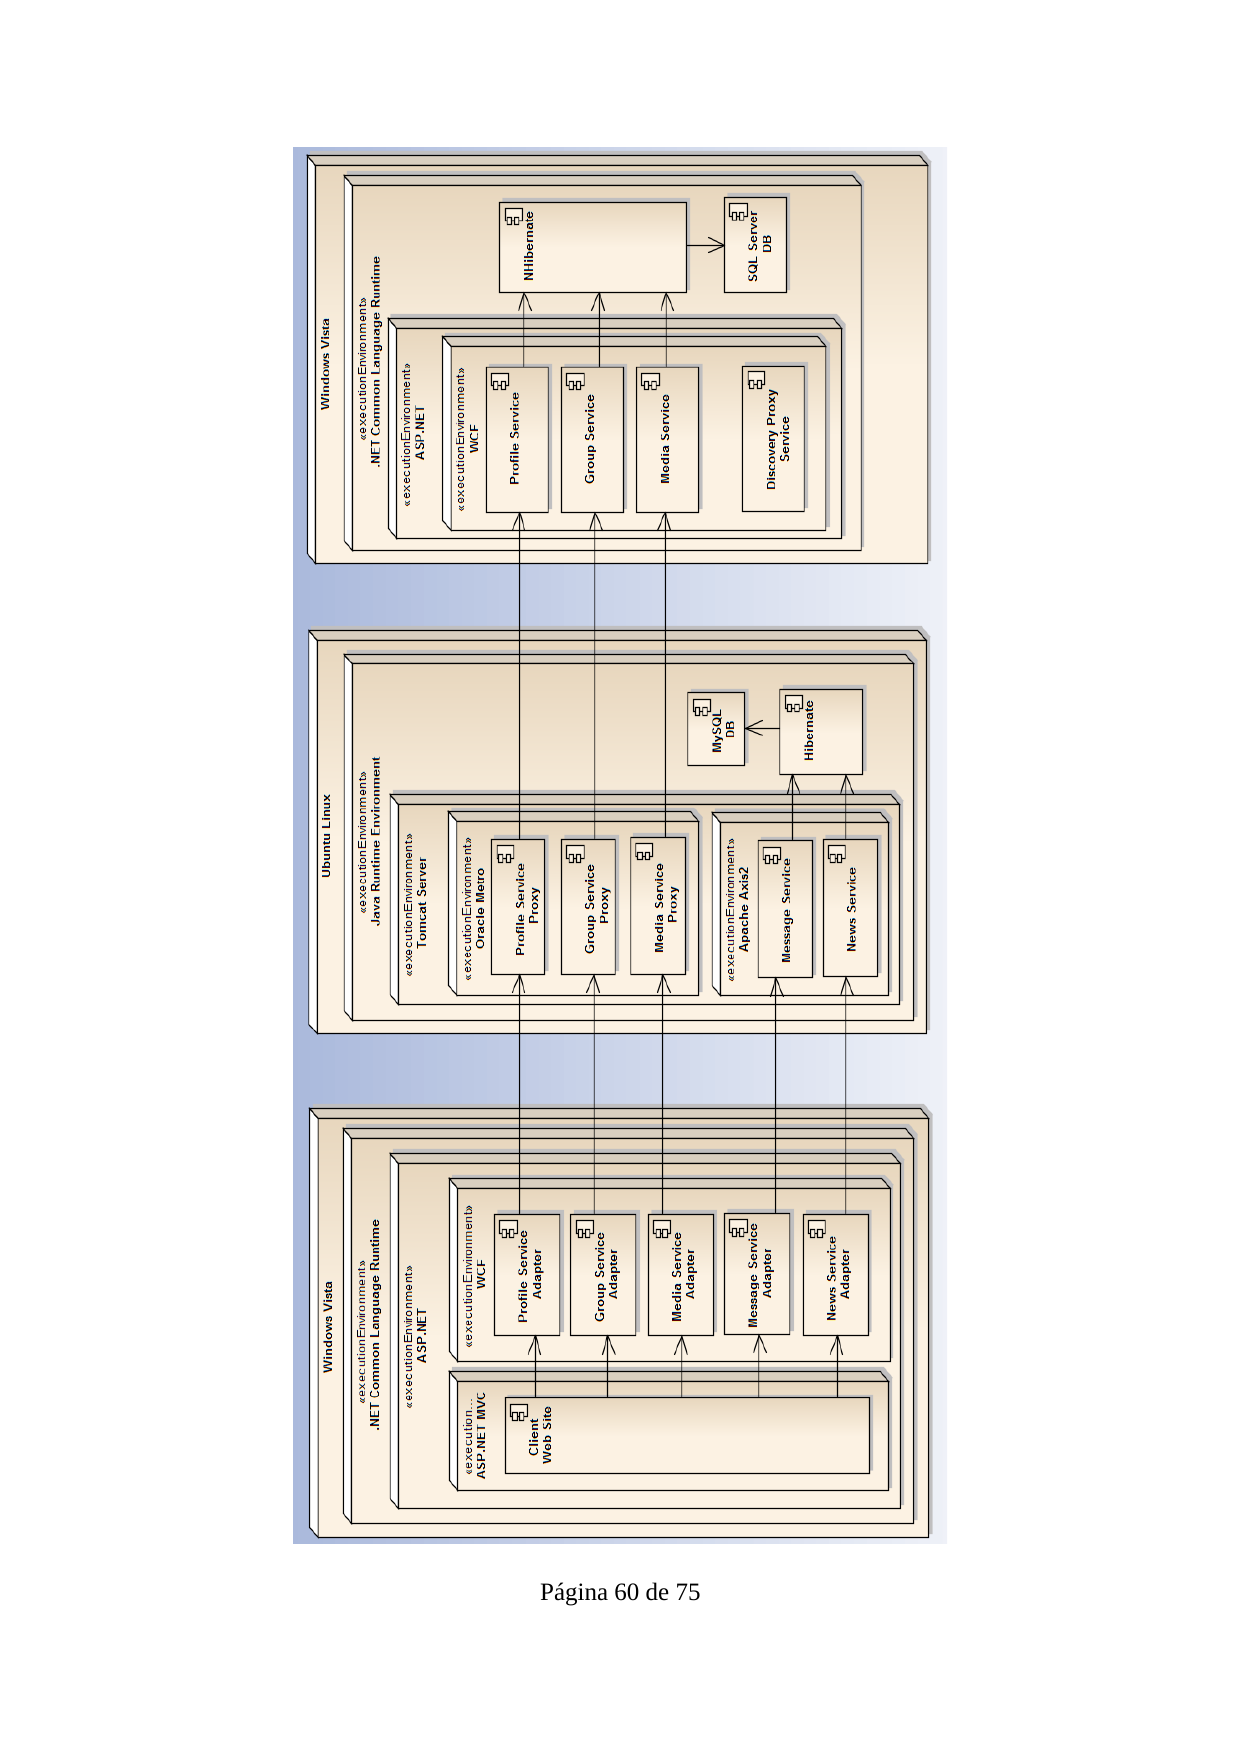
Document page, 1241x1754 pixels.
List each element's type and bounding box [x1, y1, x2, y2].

picture [293, 147, 948, 1544]
